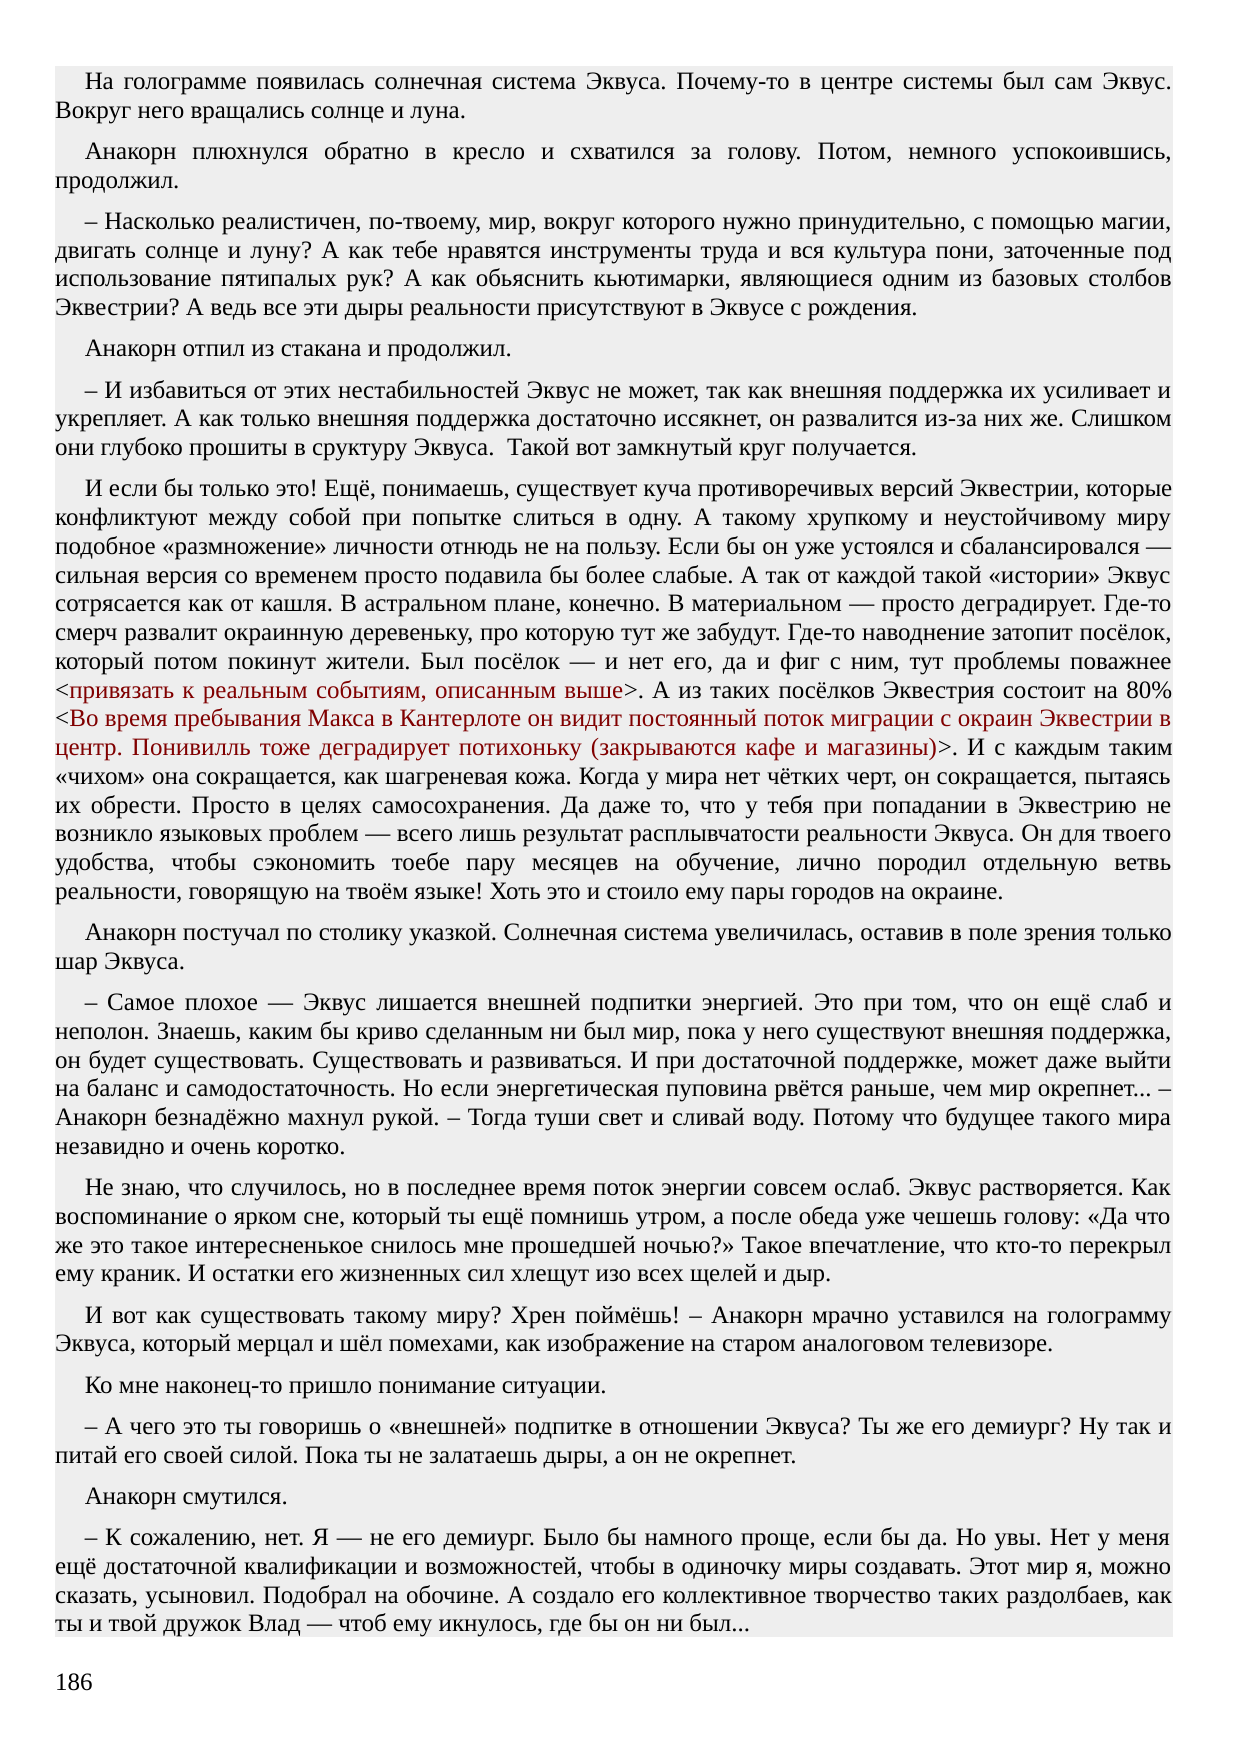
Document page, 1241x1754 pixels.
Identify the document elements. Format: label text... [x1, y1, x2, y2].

text – А чего это ты говоришь о «внешней» подпитке в отношении Эквуса? Ты же его демиург? Ну так и питай его своей силой. Пока ты не залатаешь дыры, а он не окрепнет. [55, 1411, 1173, 1468]
text – Насколько реалистичен, по-твоему, мир, вокруг которого нужно принудительно, с помощью магии, двигать солнце и луну? А как тебе нравятся инструменты труда и вся культура пони, заточенные под использование пятипалых рук? А как обьяснить кьютимарки, являющиеся одним из базовых столбов Эквестрии? А ведь все эти дыры реальности присутствуют в Эквусе с рождения. [55, 206, 1173, 321]
text Ко мне наконец-то пришло понимание ситуации. [55, 1370, 1173, 1398]
text Анакорн плюхнулся обратно в кресло и схватился за голову. Потом, немного успокоившись, продолжил. [55, 136, 1173, 193]
text И если бы только это! Ещё, понимаешь, существует куча противоречивых версий Эквестрии, которые конфликтуют между собой при попытке слиться в одну. А такому хрупкому и неустойчивому миру подобное «размножение» личности отнюдь не на пользу. Если бы он уже устоялся и сбалансировался — сильная версия со временем просто подавила бы более слабые. А так от каждой такой «истории» Эквус сотрясается как от кашля. В астральном плане, конечно. В материальном — просто деградирует. Где-то смерч развалит окраинную деревеньку, про которую тут же забудут. Где-то наводнение затопит посёлок, который потом покинут жители. Был посёлок — и нет его, да и фиг с ним, тут проблемы поважнее <привязать к реальным событиям, описанным выше>. А из таких посёлков Эквестрия состоит на 80% <Во время пребывания Макса в Кантерлоте он видит постоянный поток миграции с окраин Эквестрии в центр. Понивилль тоже деградирует потихоньку (закрываются кафе и магазины)>. И с каждым таким «чихом» она сокращается, как шагреневая кожа. Когда у мира нет чётких черт, он сокращается, пытаясь их обрести. Просто в целях самосохранения. Да даже то, что у тебя при попадании в Эквестрию не возникло языковых проблем — всего лишь результат расплывчатости реальности Эквуса. Он для твоего удобства, чтобы сэкономить тоебе пару месяцев на обучение, лично породил отдельную ветвь реальности, говорящую на твоём языке! Хоть это и стоило ему пары городов на окраине. [55, 473, 1173, 905]
text Анакорн смутился. [55, 1481, 1173, 1510]
text Анакорн постучал по столику указкой. Солнечная система увеличилась, оставив в поле зрения только шар Эквуса. [55, 917, 1173, 975]
text – И избавиться от этих нестабильностей Эквус не может, так как внешняя поддержка их усиливает и укрепляет. А как только внешняя поддержка достаточно иссякнет, он развалится из-за них же. Слишком они глубоко прошиты в сруктуру Эквуса. Такой вот замкнутый круг получается. [55, 375, 1173, 461]
text Анакорн отпил из стакана и продолжил. [55, 333, 1173, 362]
text И вот как существовать такому миру? Хрен поймёшь! – Анакорн мрачно уставился на голограмму Эквуса, который мерцал и шёл помехами, как изображение на старом аналоговом телевизоре. [55, 1300, 1173, 1357]
text – К сожалению, нет. Я — не его демиург. Было бы намного проще, если бы да. Но увы. Нет у меня ещё достаточной квалификации и возможностей, чтобы в одиночку миры создавать. Этот мир я, можно сказать, усыновил. Подобрал на обочине. А создало его коллективное творчество таких раздолбаев, как ты и твой дружок Влад — чтоб ему икнулось, где бы он ни был... [55, 1522, 1173, 1637]
text Не знаю, что случилось, но в последнее время поток энергии совсем ослаб. Эквус растворяется. Как воспоминание о ярком сне, который ты ещё помнишь утром, а после обеда уже чешешь голову: «Да что же это такое интересненькое снилось мне прошедшей ночью?» Такое впечатление, что кто-то перекрыл ему краник. И остатки его жизненных сил хлещут изо всех щелей и дыр. [55, 1172, 1173, 1287]
text – Самое плохое — Эквус лишается внешней подпитки энергией. Это при том, что он ещё слаб и неполон. Знаешь, каким бы криво сделанным ни был мир, пока у него существуют внешняя поддержка, он будет существовать. Существовать и развиваться. И при достаточной поддержке, может даже выйти на баланс и самодостаточность. Но если энергетическая пуповина рвётся раньше, чем мир окрепнет... – Анакорн безнадёжно махнул рукой. – Тогда туши свет и сливай воду. Потому что будущее такого мира незавидно и очень коротко. [55, 987, 1173, 1160]
text На голограмме появилась солнечная система Эквуса. Почему-то в центре системы был сам Эквус. Вокруг него вращались солнце и луна. [55, 66, 1173, 123]
